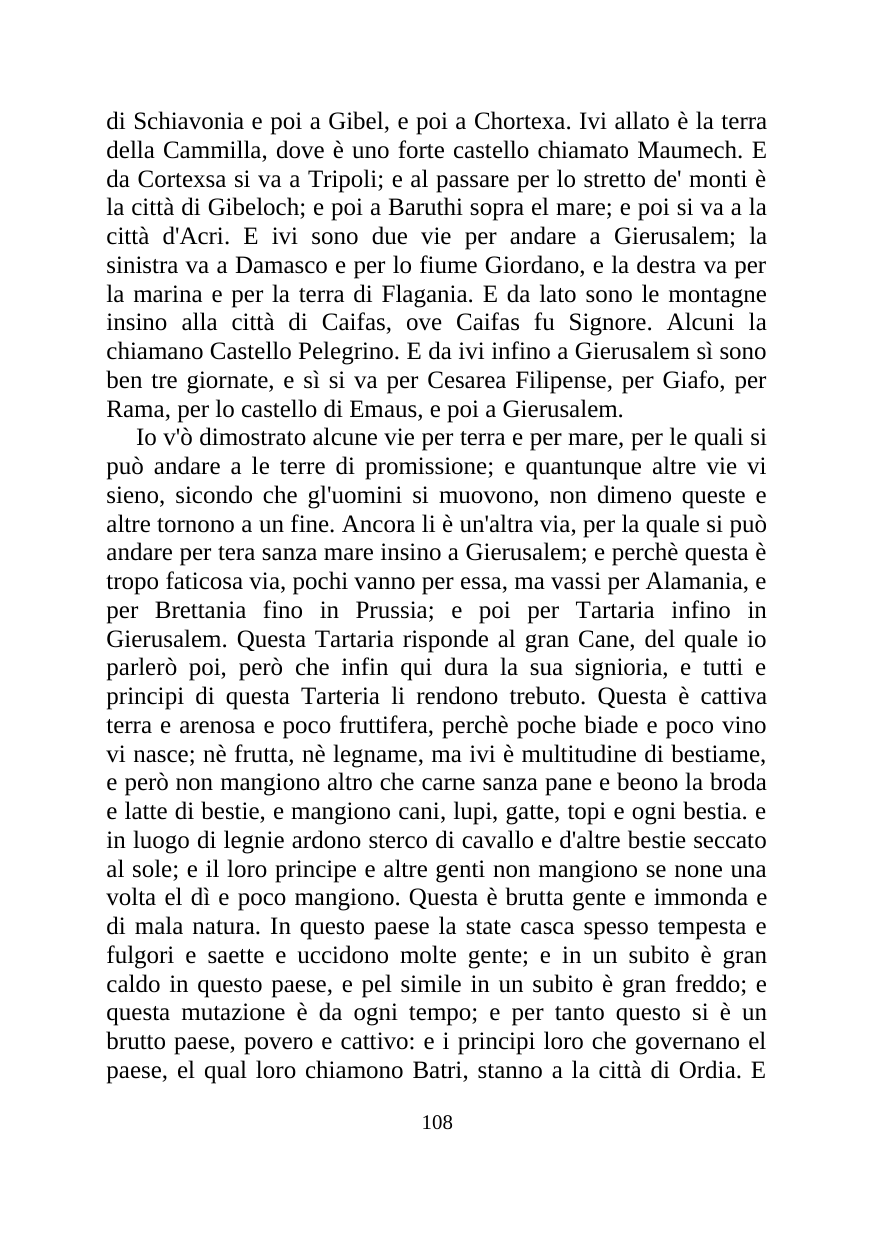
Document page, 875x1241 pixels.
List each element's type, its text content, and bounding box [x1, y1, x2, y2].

text Io v'ò dimostrato alcune vie per terra e per mare, per le quali si può andare a le terre di promissione; e quantunque altre vie vi sieno, sicondo che gl'uomini si muovono, non dimeno queste e altre tornono a un fine. Ancora li è un'altra via, per la quale si può andare per tera sanza mare insino a Gierusalem; e perchè questa è tropo faticosa via, pochi vanno per essa, ma vassi per Alamania, e per Brettania fino in Prussia; e poi per Tartaria infino in Gierusalem. Questa Tartaria risponde al gran Cane, del quale io parlerò poi, però che infin qui dura la sua signioria, e tutti e principi di questa Tarteria li rendono trebuto. Questa è cattiva terra e arenosa e poco fruttifera, perchè poche biade e poco vino vi nasce; nè frutta, nè legname, ma ivi è multitudine di bestiame, e però non mangiono altro che carne sanza pane e beono la broda e latte di bestie, e mangiono cani, lupi, gatte, topi e ogni bestia. e in luogo di legnie ardono sterco di cavallo e d'altre bestie seccato al sole; e il loro principe e altre genti non mangiono se none una volta el dì e poco mangiono. Questa è brutta gente e immonda e di mala natura. In questo paese la state casca spesso tempesta e fulgori e saette e uccidono molte gente; e in un subito è gran caldo in questo paese, e pel simile in un subito è gran freddo; e questa mutazione è da ogni tempo; e per tanto questo si è un brutto paese, povero e cattivo: e i principi loro che governano el paese, el qual loro chiamono Batri, stanno a la città di Ordia. E [106, 422, 768, 1084]
text di Schiavonia e poi a Gibel, e poi a Chortexa. Ivi allato è la terra della Cammilla, dove è uno forte castello chiamato Maumech. E da Cortexsa si va a Tripoli; e al passare per lo stretto de' monti è la città di Gibeloch; e poi a Baruthi sopra el mare; e poi si va a la città d'Acri. E ivi sono due vie per andare a Gierusalem; la sinistra va a Damasco e per lo fiume Giordano, e la destra va per la marina e per la terra di Flagania. E da lato sono le montagne insino alla città di Caifas, ove Caifas fu Signore. Alcuni la chiamano Castello Pelegrino. E da ivi infino a Gierusalem sì sono ben tre giornate, e sì si va per Cesarea Filipense, per Giafo, per Rama, per lo castello di Emaus, e poi a Gierusalem. [106, 106, 768, 422]
